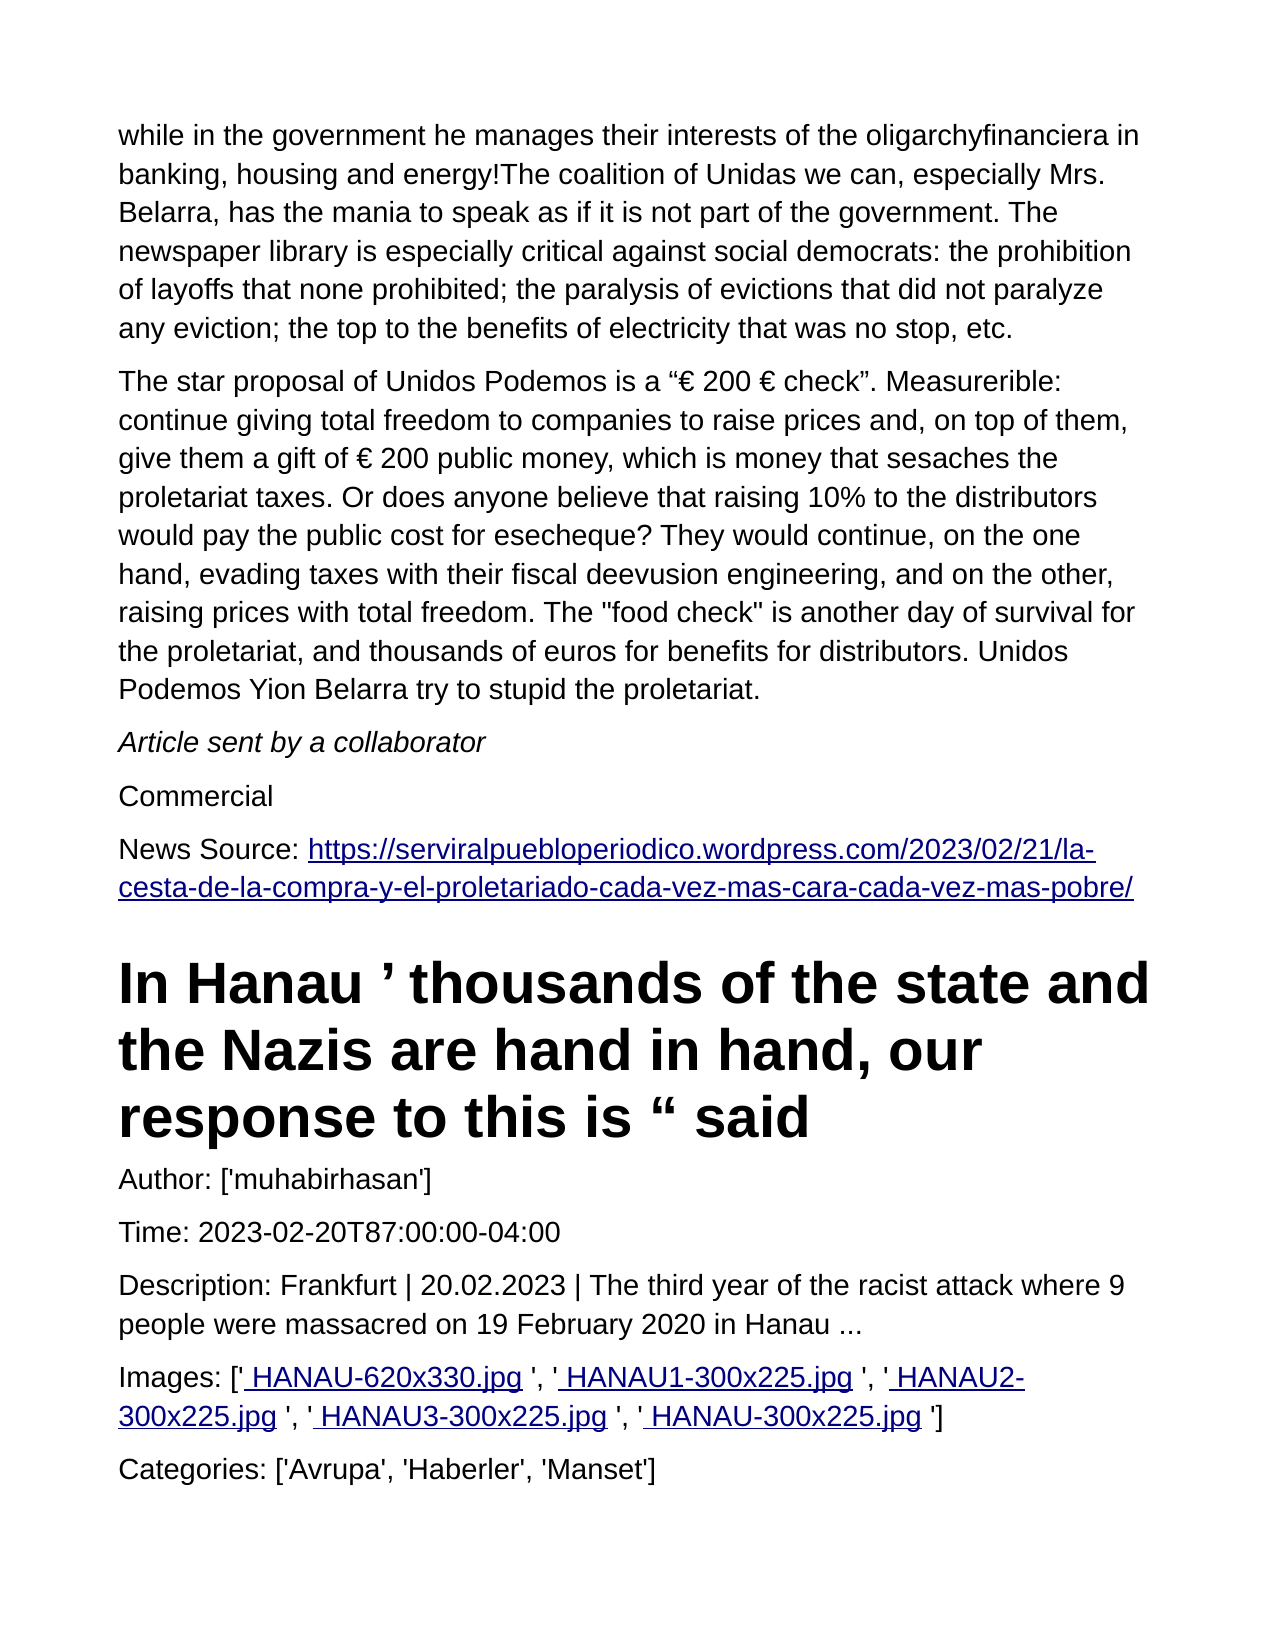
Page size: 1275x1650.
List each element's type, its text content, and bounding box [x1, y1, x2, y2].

text Author: ['muhabirhasan'] [118, 1162, 1157, 1196]
text Categories: ['Avrupa', 'Haberler', 'Manset'] [118, 1452, 1157, 1485]
text Article sent by a collaborator [118, 725, 1157, 759]
text Description: Frankfurt | 20.02.2023 | The third year of the racist attack where 9 people were massacred on 19 February 2020 in Hanau ... [118, 1268, 1157, 1340]
text The star proposal of Unidos Podemos is a “€ 200 € check”. Measurerible: continue giving total freedom to companies to raise prices and, on top of them, give them a gift of € 200 public money, which is money that sesaches the proletariat taxes. Or does anyone believe that raising 10% to the distributors would pay the public cost for esecheque? They would continue, on the one hand, evading taxes with their fiscal deevusion engineering, and on the other, raising prices with total freedom. The "food check" is another day of survival for the proletariat, and thousands of euros for benefits for distributors. Unidos Podemos Yion Belarra try to stupid the proletariat. [118, 364, 1157, 706]
subtitle In Hanau ’ thousands of the state and the Nazis are hand in hand, our response to this is “ said [118, 948, 1157, 1149]
text Time: 2023-02-20T87:00:00-04:00 [118, 1215, 1157, 1249]
text Commercial [118, 778, 1157, 812]
text News Source: https://serviralpuebloperiodico.wordpress.com/2023/02/21/la-cesta-de-la-compra-y-el-proletariado-cada-vez-mas-cara-cada-vez-mas-pobre/ [118, 832, 1157, 904]
text while in the government he manages their interests of the oligarchyfinanciera in banking, housing and energy!The coalition of Unidas we can, especially Mrs. Belarra, has the mania to speak as if it is not part of the government. The newspaper library is especially critical against social democrats: the prohibition of layoffs that none prohibited; the paralysis of evictions that did not paralyze any eviction; the top to the benefits of electricity that was no stop, etc. [118, 118, 1157, 344]
text Images: [' HANAU-620x330.jpg ', ' HANAU1-300x225.jpg ', ' HANAU2-300x225.jpg ', ' HANAU3-300x225.jpg ', ' HANAU-300x225.jpg '] [118, 1360, 1157, 1432]
